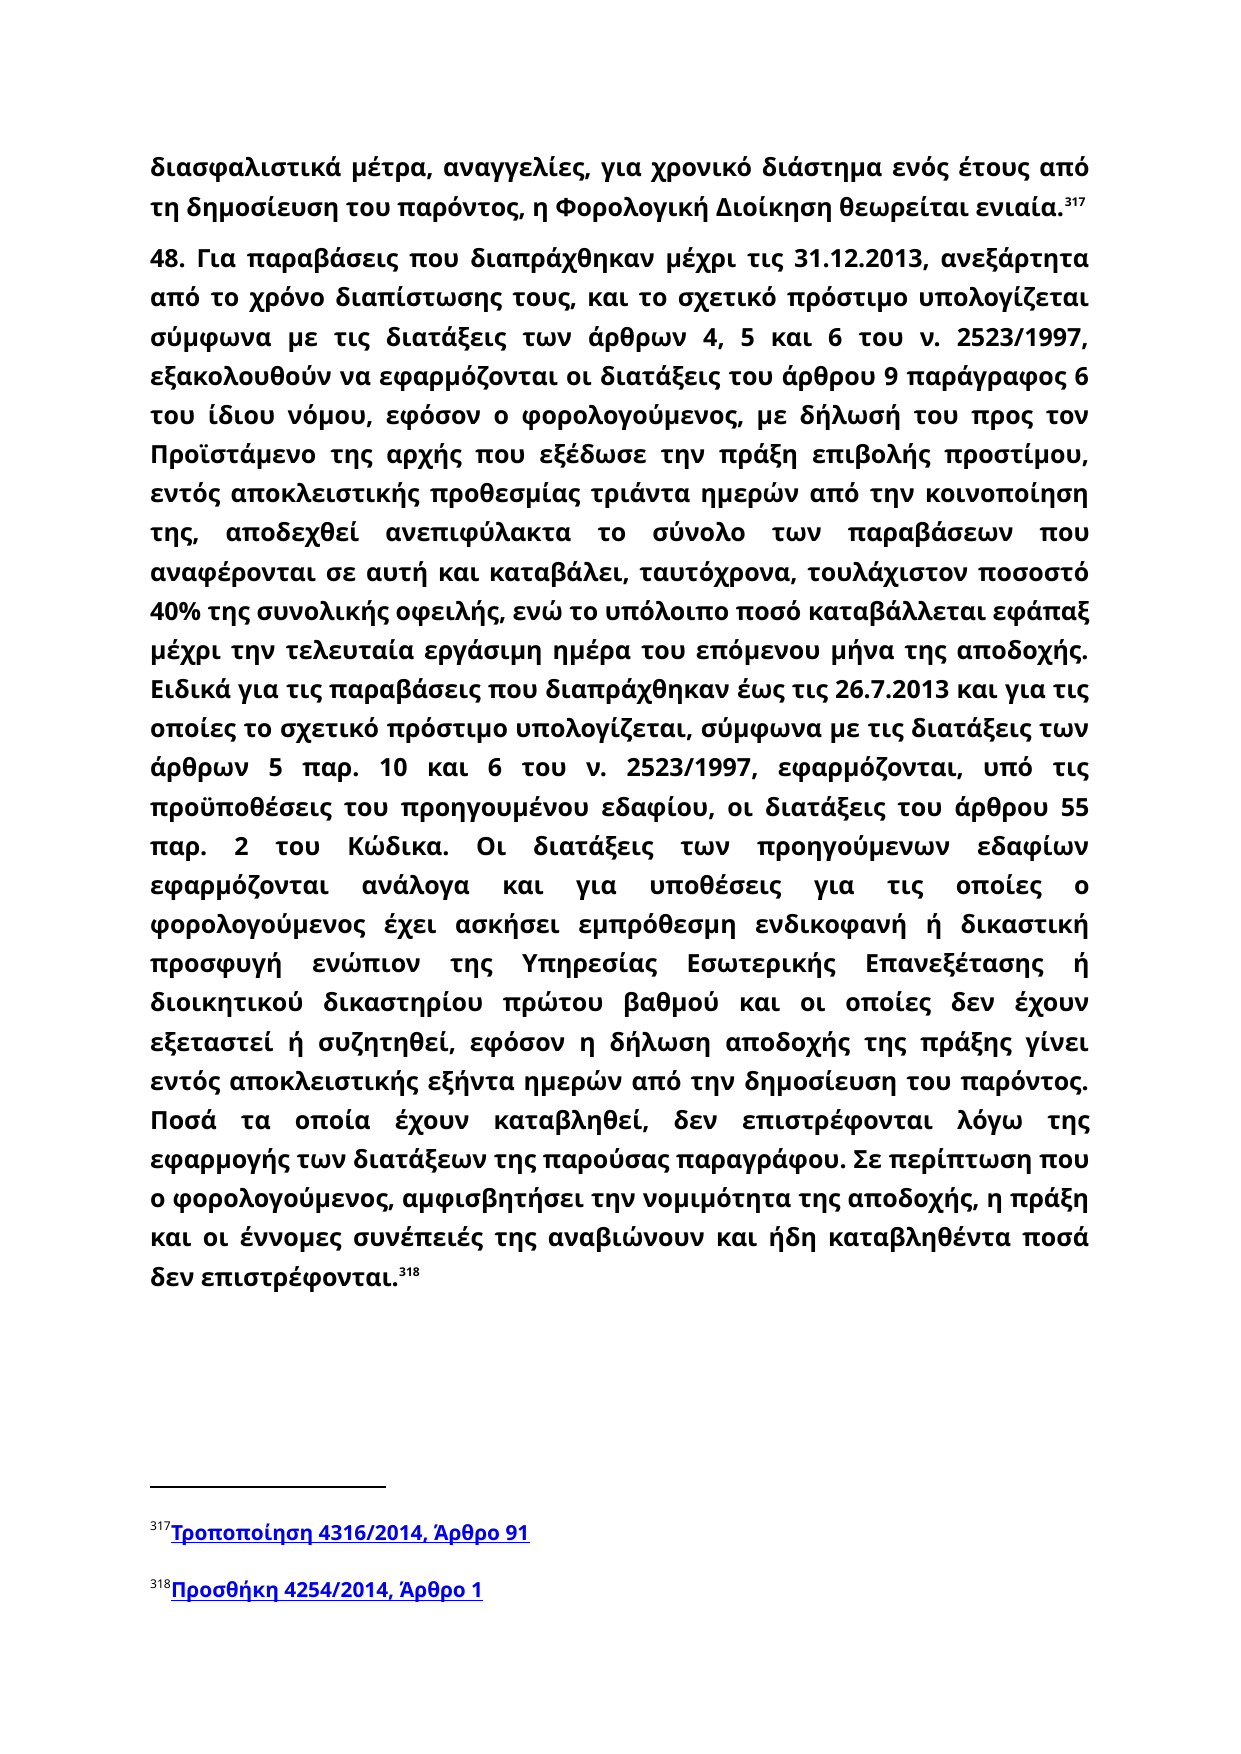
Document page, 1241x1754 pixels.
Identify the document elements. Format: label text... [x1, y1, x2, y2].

text Τροποποίηση 4316/2014, Άρθρο 91 [150, 1518, 1090, 1546]
text 48. Για παραβάσεις που διαπράχθηκαν μέχρι τις 31.12.2013, ανεξάρτητα από το χρόνο διαπίστωσης τους, και το σχετικό πρόστιμο υπολογίζεται σύμφωνα με τις διατάξεις των άρθρων 4, 5 και 6 του ν. 2523/1997, εξακολουθούν να εφαρμόζονται οι διατάξεις του άρθρου 9 παράγραφος 6 του ίδιου νόμου, εφόσον ο φορολογούμενος, με δήλωσή του προς τον Προϊστάμενο της αρχής που εξέδωσε την πράξη επιβολής προστίμου, εντός αποκλειστικής προθεσμίας τριάντα ημερών από την κοινοποίηση της, αποδεχθεί ανεπιφύλακτα το σύνολο των παραβάσεων που αναφέρονται σε αυτή και καταβάλει, ταυτόχρονα, τουλάχιστον ποσοστό 40% της συνολικής οφειλής, ενώ το υπόλοιπο ποσό καταβάλλεται εφάπαξ μέχρι την τελευταία εργάσιμη ημέρα του επόμενου μήνα της αποδοχής. Ειδικά για τις παραβάσεις που διαπράχθηκαν έως τις 26.7.2013 και για τις οποίες το σχετικό πρόστιμο υπολογίζεται, σύμφωνα με τις διατάξεις των άρθρων 5 παρ. 10 και 6 του ν. 2523/1997, εφαρμόζονται, υπό τις προϋποθέσεις του προηγουμένου εδαφίου, οι διατάξεις του άρθρου 55 παρ. 2 του Κώδικα. Οι διατάξεις των προηγούμενων εδαφίων εφαρμόζονται ανάλογα και για υποθέσεις για τις οποίες ο φορολογούμενος έχει ασκήσει εμπρόθεσμη ενδικοφανή ή δικαστική προσφυγή ενώπιον της Υπηρεσίας Εσωτερικής Επανεξέτασης ή διοικητικού δικαστηρίου πρώτου βαθμού και οι οποίες δεν έχουν εξεταστεί ή συζητηθεί, εφόσον η δήλωση αποδοχής της πράξης γίνει εντός αποκλειστικής εξήντα ημερών από την δημοσίευση του παρόντος. Ποσά τα οποία έχουν καταβληθεί, δεν επιστρέφονται λόγω της εφαρμογής των διατάξεων της παρούσας παραγράφου. Σε περίπτωση που ο φορολογούμενος, αμφισβητήσει την νομιμότητα της αποδοχής, η πράξη και οι έννομες συνέπειές της αναβιώνουν και ήδη καταβληθέντα ποσά δεν επιστρέφονται. [150, 241, 1090, 1293]
text Προσθήκη 4254/2014, Άρθρο 1 [150, 1576, 1090, 1604]
text διασφαλιστικά μέτρα, αναγγελίες, για χρονικό διάστημα ενός έτους από τη δημοσίευση του παρόντος, η Φορολογική Διοίκηση θεωρείται ενιαία. [150, 150, 1090, 223]
